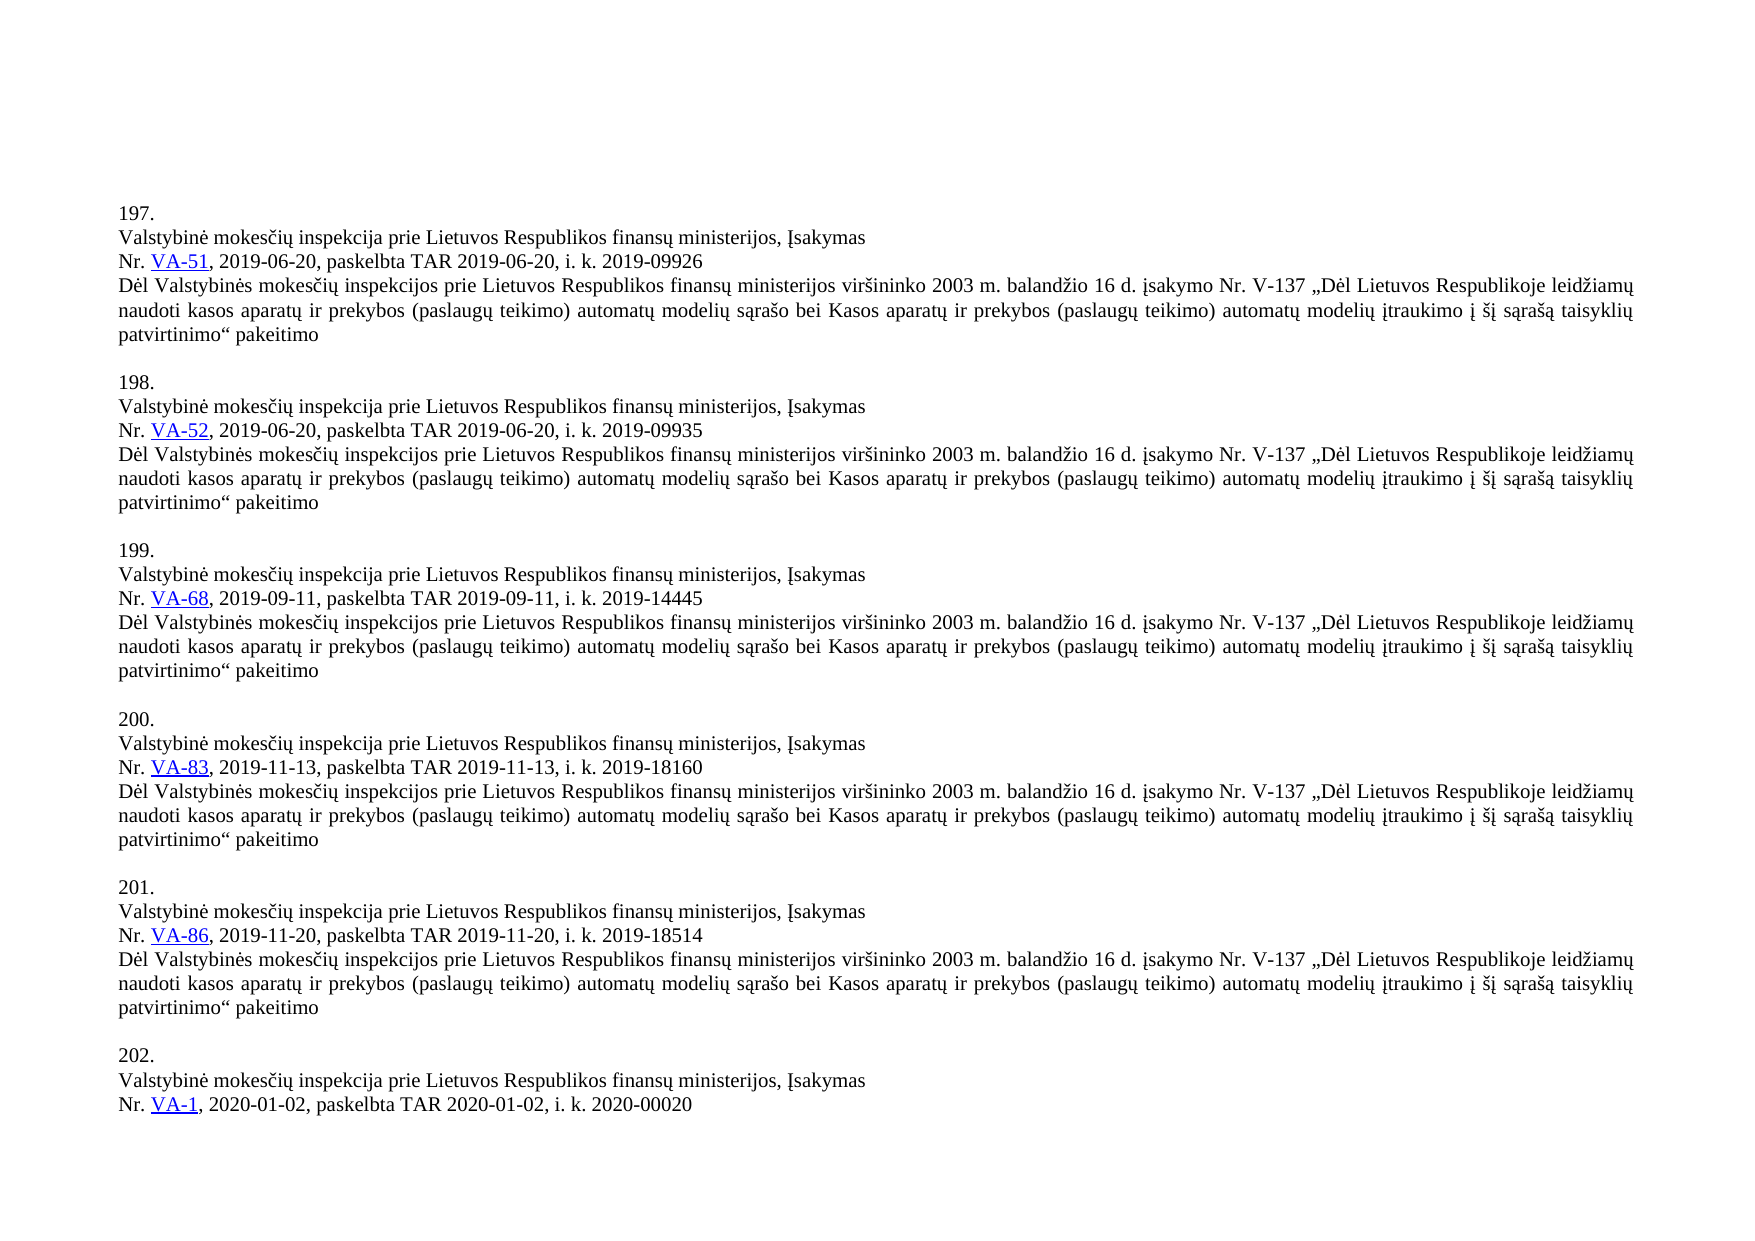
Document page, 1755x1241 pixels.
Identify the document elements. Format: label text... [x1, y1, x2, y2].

text Dėl Valstybinės mokesčių inspekcijos prie Lietuvos Respublikos finansų ministerijos viršininko 2003 m. balandžio 16 d. įsakymo Nr. V-137 „Dėl Lietuvos Respublikoje leidžiamų naudoti kasos aparatų ir prekybos (paslaugų teikimo) automatų modelių sąrašo bei Kasos aparatų ir prekybos (paslaugų teikimo) automatų modelių įtraukimo į šį sąrašą taisyklių patvirtinimo“ pakeitimo [118, 779, 1636, 851]
text Valstybinė mokesčių inspekcija prie Lietuvos Respublikos finansų ministerijos, Įsakymas [118, 899, 1636, 923]
text Nr. VA-83, 2019-11-13, paskelbta TAR 2019-11-13, i. k. 2019-18160 [118, 755, 1636, 779]
text Valstybinė mokesčių inspekcija prie Lietuvos Respublikos finansų ministerijos, Įsakymas [118, 731, 1636, 755]
text Valstybinė mokesčių inspekcija prie Lietuvos Respublikos finansų ministerijos, Įsakymas [118, 394, 1636, 418]
text Nr. VA-86, 2019-11-20, paskelbta TAR 2019-11-20, i. k. 2019-18514 [118, 923, 1636, 947]
text Dėl Valstybinės mokesčių inspekcijos prie Lietuvos Respublikos finansų ministerijos viršininko 2003 m. balandžio 16 d. įsakymo Nr. V-137 „Dėl Lietuvos Respublikoje leidžiamų naudoti kasos aparatų ir prekybos (paslaugų teikimo) automatų modelių sąrašo bei Kasos aparatų ir prekybos (paslaugų teikimo) automatų modelių įtraukimo į šį sąrašą taisyklių patvirtinimo“ pakeitimo [118, 947, 1636, 1019]
text 202. [118, 1043, 1636, 1067]
text 201. [118, 875, 1636, 899]
text Valstybinė mokesčių inspekcija prie Lietuvos Respublikos finansų ministerijos, Įsakymas [118, 1067, 1636, 1092]
text Dėl Valstybinės mokesčių inspekcijos prie Lietuvos Respublikos finansų ministerijos viršininko 2003 m. balandžio 16 d. įsakymo Nr. V-137 „Dėl Lietuvos Respublikoje leidžiamų naudoti kasos aparatų ir prekybos (paslaugų teikimo) automatų modelių sąrašo bei Kasos aparatų ir prekybos (paslaugų teikimo) automatų modelių įtraukimo į šį sąrašą taisyklių patvirtinimo“ pakeitimo [118, 273, 1636, 346]
text Valstybinė mokesčių inspekcija prie Lietuvos Respublikos finansų ministerijos, Įsakymas [118, 562, 1636, 586]
text Nr. VA-51, 2019-06-20, paskelbta TAR 2019-06-20, i. k. 2019-09926 [118, 249, 1636, 273]
text Nr. VA-68, 2019-09-11, paskelbta TAR 2019-09-11, i. k. 2019-14445 [118, 586, 1636, 610]
text Valstybinė mokesčių inspekcija prie Lietuvos Respublikos finansų ministerijos, Įsakymas [118, 225, 1636, 249]
text 197. [118, 201, 1636, 225]
text Nr. VA-52, 2019-06-20, paskelbta TAR 2019-06-20, i. k. 2019-09935 [118, 418, 1636, 442]
text Dėl Valstybinės mokesčių inspekcijos prie Lietuvos Respublikos finansų ministerijos viršininko 2003 m. balandžio 16 d. įsakymo Nr. V-137 „Dėl Lietuvos Respublikoje leidžiamų naudoti kasos aparatų ir prekybos (paslaugų teikimo) automatų modelių sąrašo bei Kasos aparatų ir prekybos (paslaugų teikimo) automatų modelių įtraukimo į šį sąrašą taisyklių patvirtinimo“ pakeitimo [118, 442, 1636, 514]
text Dėl Valstybinės mokesčių inspekcijos prie Lietuvos Respublikos finansų ministerijos viršininko 2003 m. balandžio 16 d. įsakymo Nr. V-137 „Dėl Lietuvos Respublikoje leidžiamų naudoti kasos aparatų ir prekybos (paslaugų teikimo) automatų modelių sąrašo bei Kasos aparatų ir prekybos (paslaugų teikimo) automatų modelių įtraukimo į šį sąrašą taisyklių patvirtinimo“ pakeitimo [118, 610, 1636, 682]
text Nr. VA-1, 2020-01-02, paskelbta TAR 2020-01-02, i. k. 2020-00020 [118, 1092, 1636, 1116]
text 198. [118, 370, 1636, 394]
text 199. [118, 538, 1636, 562]
text 200. [118, 707, 1636, 731]
